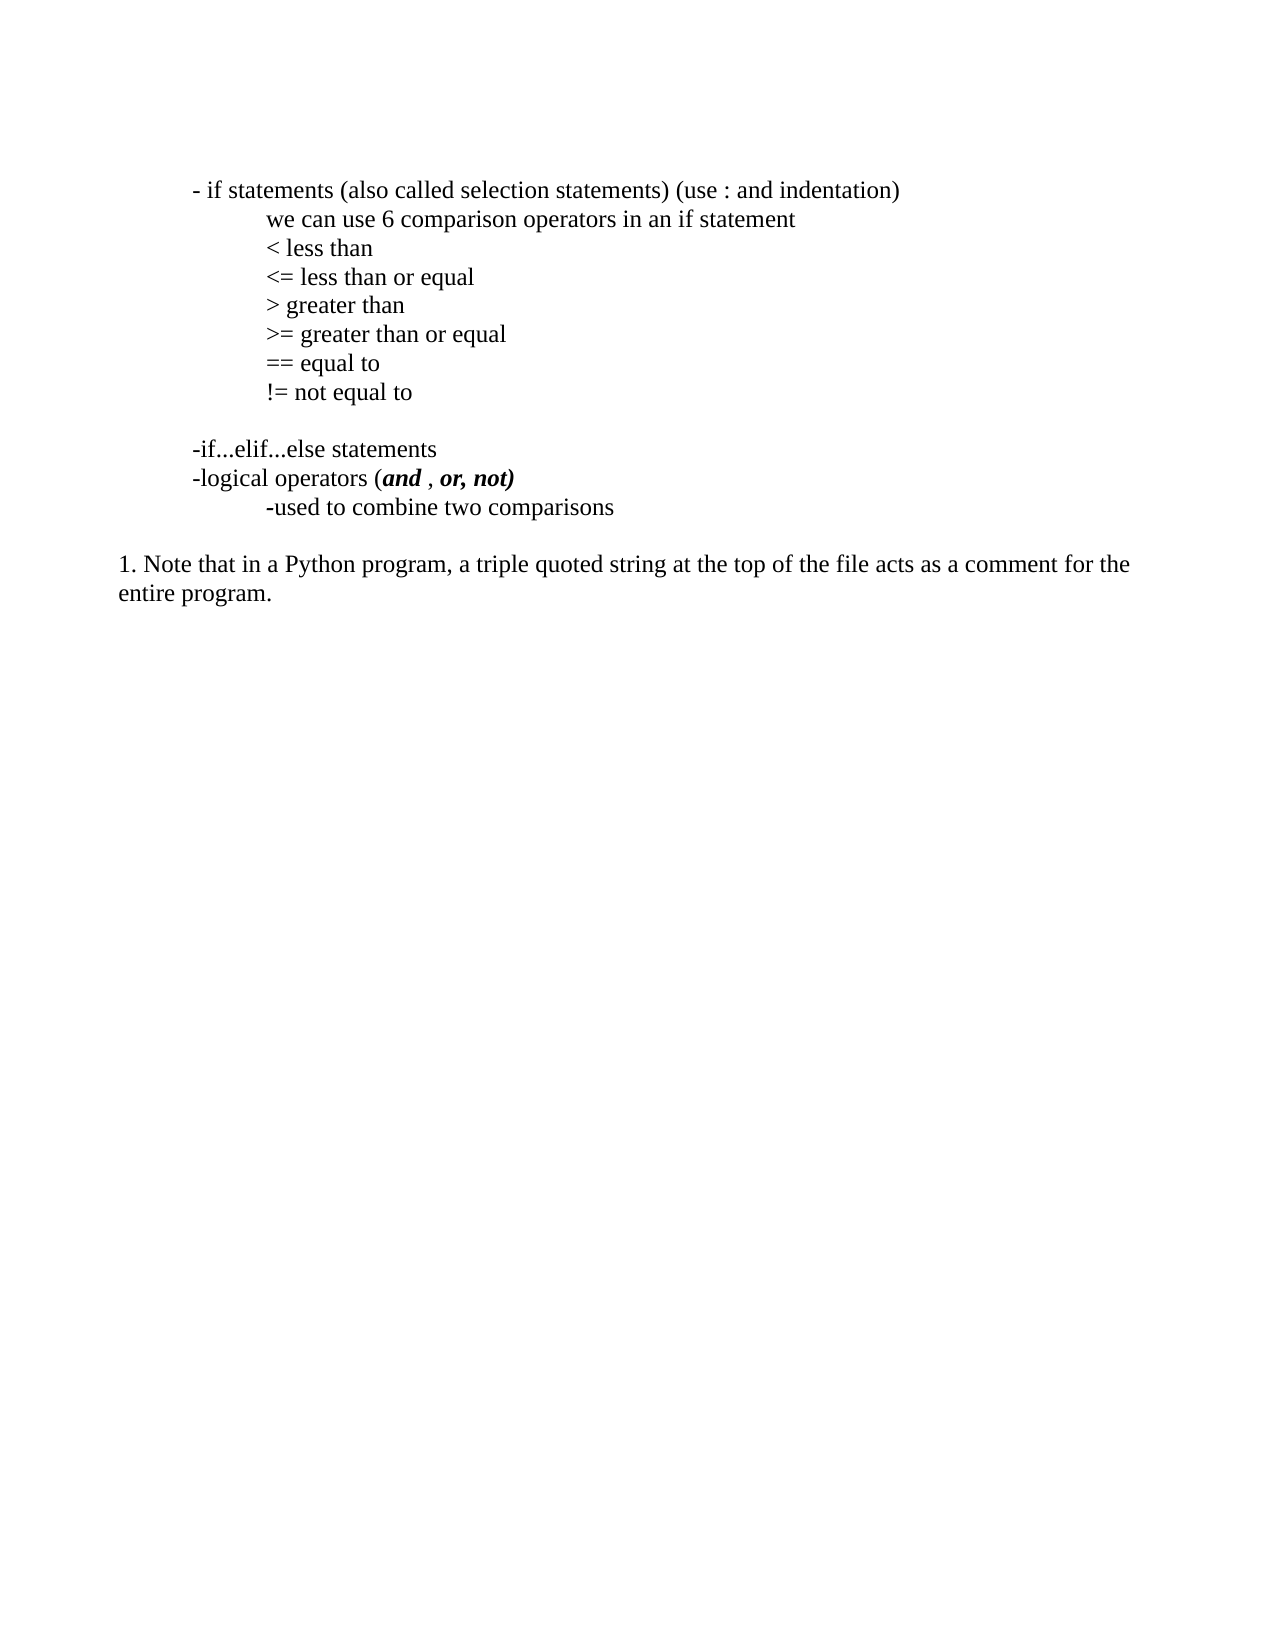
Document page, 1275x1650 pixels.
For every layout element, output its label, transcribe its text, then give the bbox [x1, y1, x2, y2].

text >= greater than or equal [118, 319, 1157, 348]
text -used to combine two comparisons [118, 492, 1157, 521]
text 1. Note that in a Python program, a triple quoted string at the top of the file acts as a comment for the entire program. [118, 549, 1157, 607]
text > greater than [118, 291, 1157, 319]
text -if...elif...else statements [118, 434, 1157, 463]
text -logical operators (and , or, not) [118, 463, 1157, 492]
text - if statements (also called selection statements) (use : and indentation) [118, 176, 1157, 204]
text we can use 6 comparison operators in an if statement [118, 204, 1157, 233]
text != not equal to [118, 377, 1157, 406]
text < less than [118, 233, 1157, 262]
text == equal to [118, 348, 1157, 377]
text <= less than or equal [118, 262, 1157, 291]
